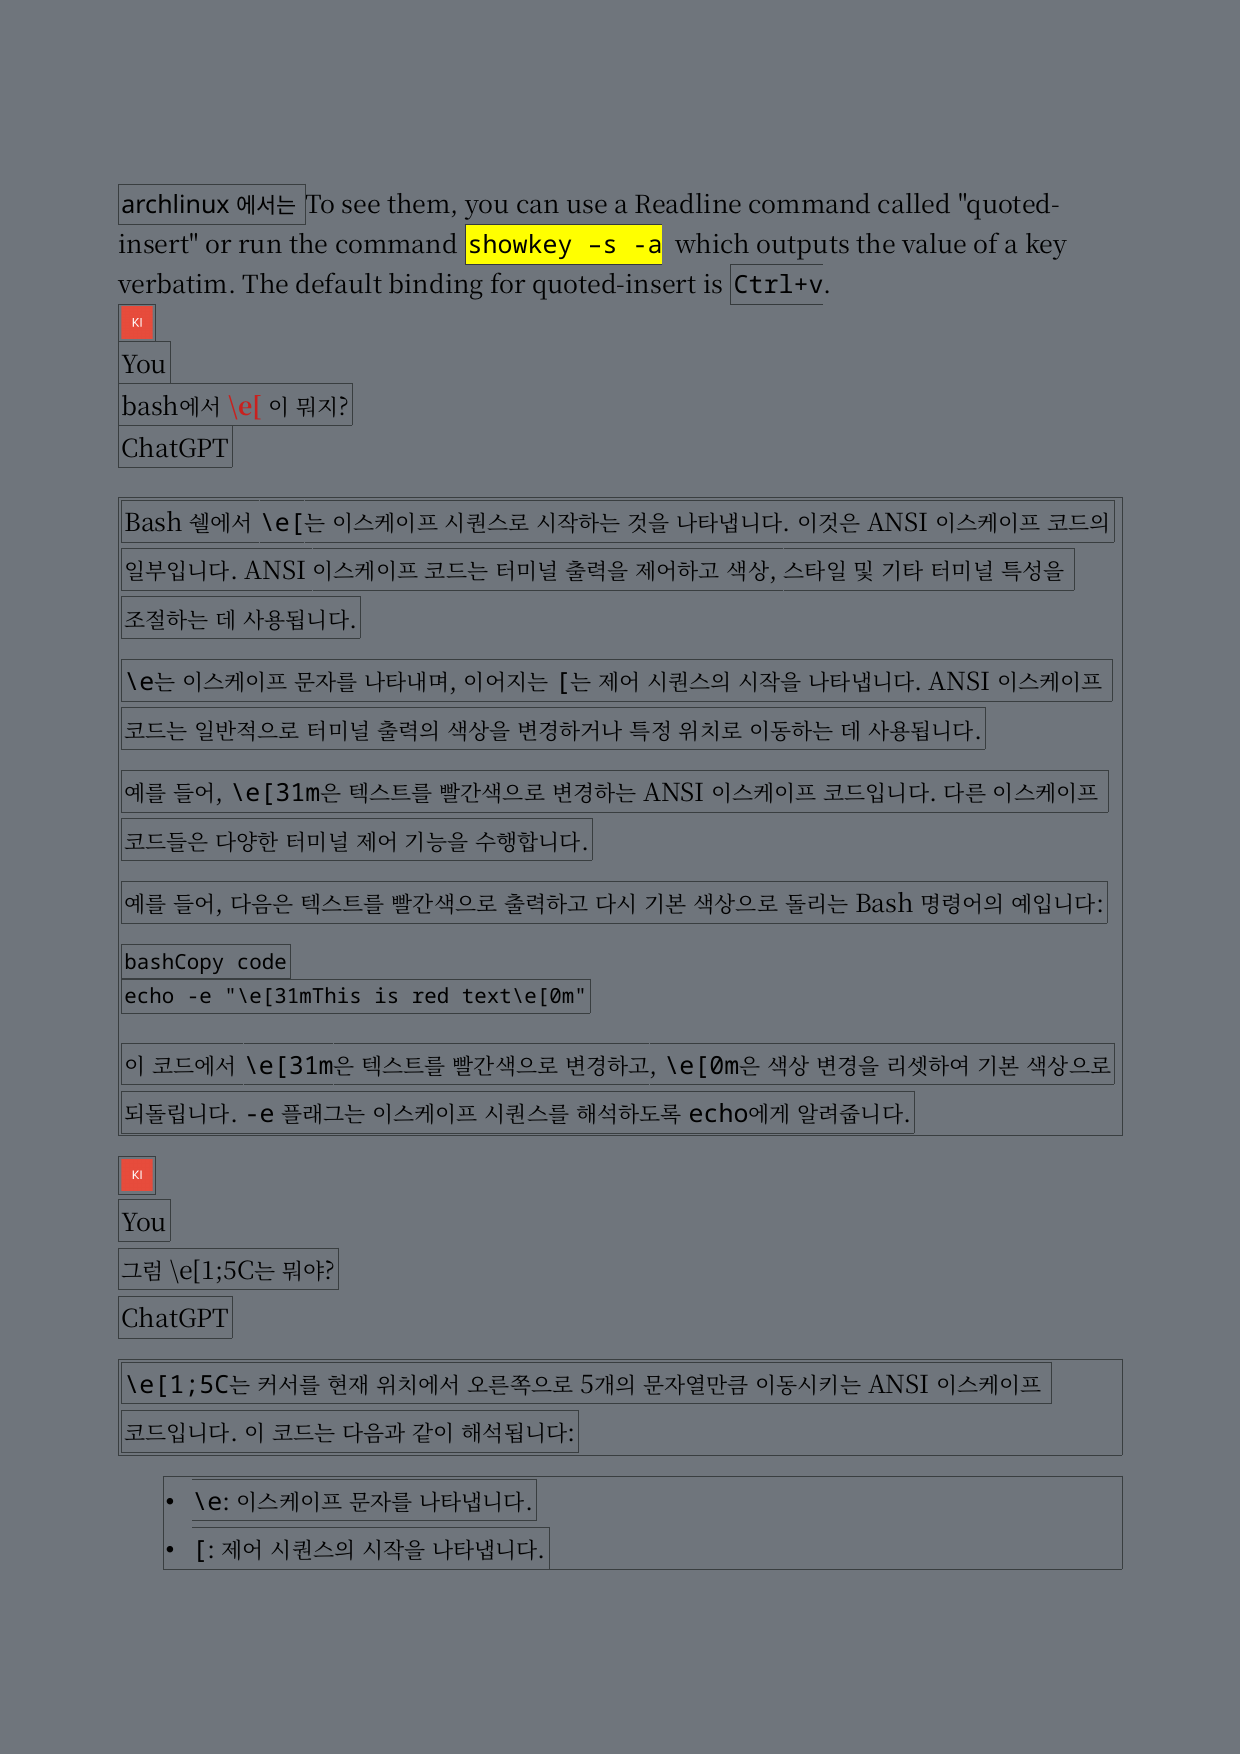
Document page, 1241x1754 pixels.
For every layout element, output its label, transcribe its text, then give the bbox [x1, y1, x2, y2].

text bashCopy code [119, 941, 1122, 975]
text \e는 이스케이프 문자를 나타내며, 이어지는 [는 제어 시퀀스의 시작을 나타냅니다. ANSI 이스케이프 코드는 일반적으로 터미널 출력의 색상을 변경하거나 특정 위치로 이동하는 데 사용됩니다. [119, 656, 1122, 749]
text [233, 1296, 1122, 1338]
text 예를 들어, \e[31m은 텍스트를 빨간색으로 변경하는 ANSI 이스케이프 코드입니다. 다른 이스케이프 코드들은 다양한 터미널 제어 기능을 수행합니다. [119, 767, 1122, 860]
text [233, 425, 1122, 467]
text 그럼 \e[1;5C는 뭐야? [119, 1249, 338, 1289]
list \e: 이스케이프 문자를 나타냅니다. [164, 1477, 1122, 1521]
text \e[1;5C는 커서를 현재 위치에서 오른쪽으로 5개의 문자열만큼 이동시키는 ANSI 이스케이프 코드입니다. 이 코드는 다음과 같이 해석됩니다: [119, 1360, 1122, 1455]
list [: 제어 시퀀스의 시작을 나타냅니다. [164, 1524, 1122, 1569]
text You [119, 342, 170, 383]
text 예를 들어, 다음은 텍스트를 빨간색으로 출력하고 다시 기본 색상으로 돌리는 Bash 명령어의 예입니다: [119, 878, 1122, 923]
text You [119, 1200, 170, 1241]
text [171, 341, 1122, 383]
picture [121, 1159, 153, 1191]
text bash에서 \e[ 이 뭐지? [119, 384, 352, 425]
text echo -e "\e[31mThis is red text\e[0m" [291, 975, 1122, 1013]
picture [121, 306, 153, 339]
text archlinux 에서는 To see them, you can use a Readline command called "quoted-insert" or run the command showkey –s -a which outputs the value of a key verbatim. The default binding for quoted-insert is Ctrl+v. [118, 183, 1122, 304]
text [339, 1247, 1122, 1289]
text ChatGPT [119, 1297, 232, 1338]
text [353, 383, 1122, 425]
text 이 코드에서 \e[31m은 텍스트를 빨간색으로 변경하고, \e[0m은 색상 변경을 리셋하여 기본 색상으로 되돌립니다. -e 플래그는 이스케이프 시퀀스를 해석하도록 echo에게 알려줍니다. [119, 1039, 1122, 1135]
text ChatGPT [119, 426, 232, 467]
text echo -e "\e[31mThis is red text\e[0m" [122, 980, 590, 1013]
text Bash 쉘에서 \e[는 이스케이프 시퀀스로 시작하는 것을 나타냅니다. 이것은 ANSI 이스케이프 코드의 일부입니다. ANSI 이스케이프 코드는 터미널 출력을 제어하고 색상, 스타일 및 기타 터미널 특성을 조절하는 데 사용됩니다. [119, 498, 1122, 638]
text [171, 1199, 1122, 1241]
